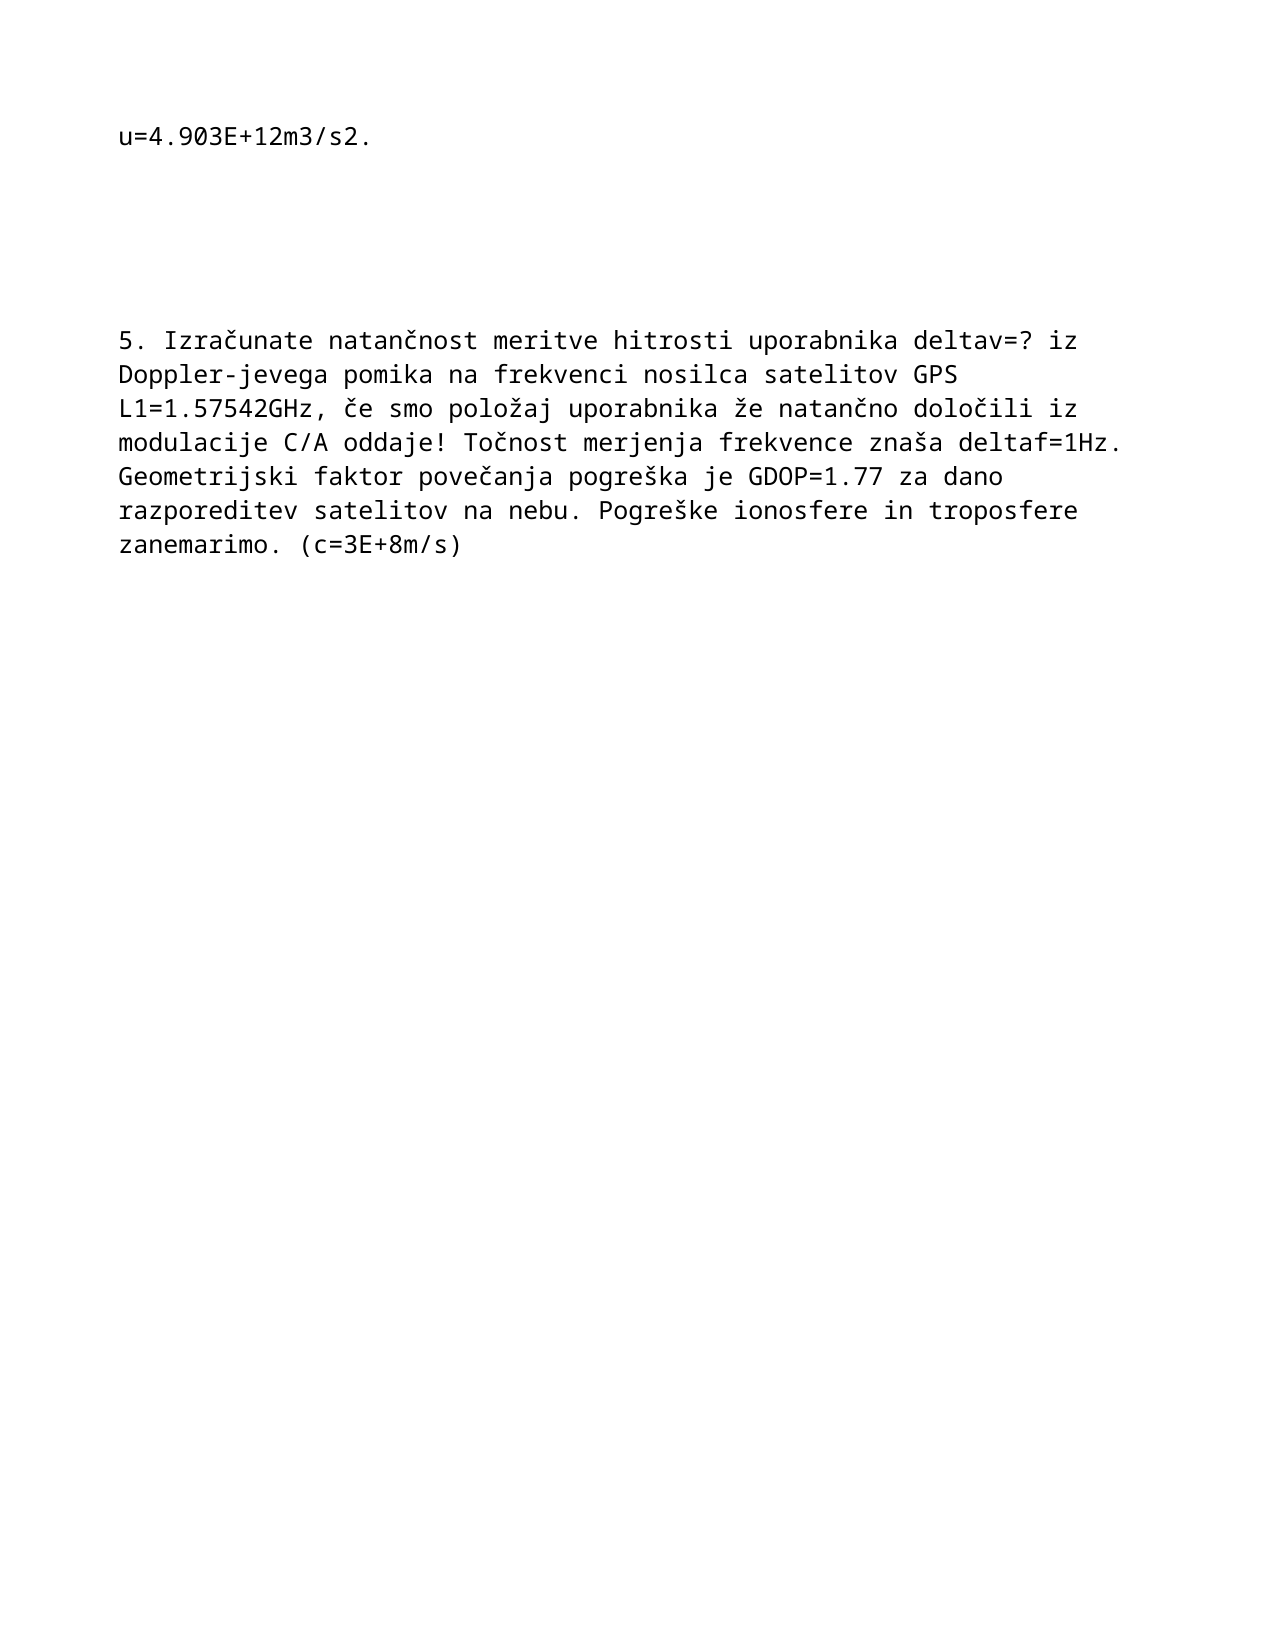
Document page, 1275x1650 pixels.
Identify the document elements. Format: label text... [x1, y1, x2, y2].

text 5. Izračunate natančnost meritve hitrosti uporabnika deltav=? iz Doppler-jevega pomika na frekvenci nosilca satelitov GPS L1=1.57542GHz, če smo položaj uporabnika že natančno določili iz modulacije C/A oddaje! Točnost merjenja frekvence znaša deltaf=1Hz. Geometrijski faktor povečanja pogreška je GDOP=1.77 za dano razporeditev satelitov na nebu. Pogreške ionosfere in troposfere zanemarimo. (c=3E+8m/s) [118, 322, 1157, 561]
text u=4.903E+12m3/s2. [118, 118, 1157, 152]
